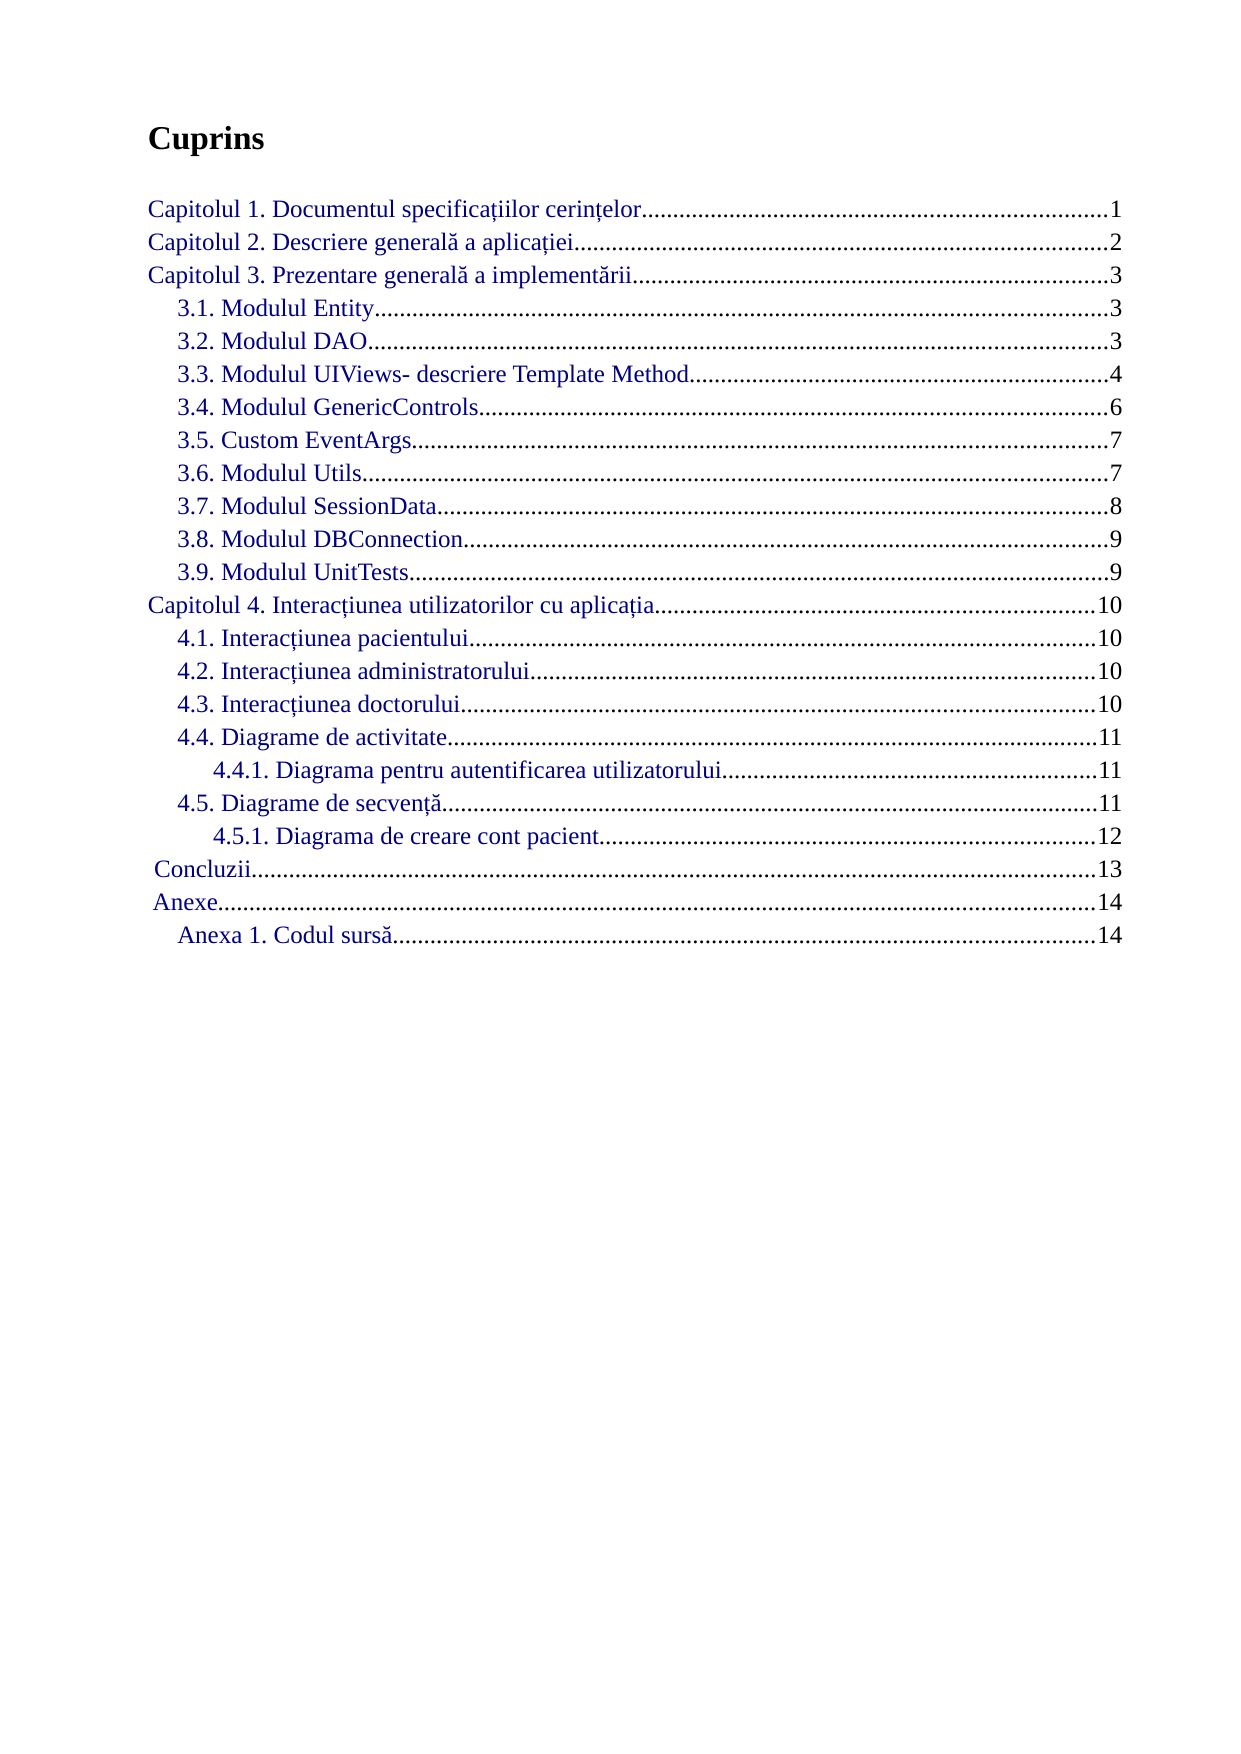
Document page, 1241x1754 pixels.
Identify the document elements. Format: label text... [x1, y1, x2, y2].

text 3.9. Modulul UnitTests 9 [177, 557, 1122, 586]
text 3.8. Modulul DBConnection 9 [177, 524, 1122, 553]
text 3.2. Modulul DAO 3 [177, 326, 1122, 354]
text 3.6. Modulul Utils 7 [177, 458, 1122, 487]
text 4.2. Interacțiunea administratorului 10 [177, 656, 1122, 685]
text Anexe 14 [148, 887, 1122, 916]
text 3.7. Modulul SessionData 8 [177, 491, 1122, 519]
text 4.4. Diagrame de activitate 11 [177, 722, 1122, 751]
text Concluzii 13 [148, 854, 1122, 883]
text 4.5.1. Diagrama de creare cont pacient 12 [207, 821, 1122, 850]
text Anexa 1. Codul sursă 14 [177, 920, 1122, 949]
subtitle Cuprins [148, 118, 1122, 156]
text Capitolul 1. Documentul specificațiilor cerințelor 1 [148, 194, 1122, 222]
text 4.3. Interacțiunea doctorului 10 [177, 689, 1122, 718]
text 4.4.1. Diagrama pentru autentificarea utilizatorului 11 [207, 755, 1122, 784]
text 3.1. Modulul Entity 3 [177, 293, 1122, 321]
text Capitolul 4. Interacțiunea utilizatorilor cu aplicația 10 [148, 590, 1122, 619]
text 4.5. Diagrame de secvență 11 [177, 788, 1122, 817]
text 3.3. Modulul UIViews- descriere Template Method 4 [177, 359, 1122, 387]
text 3.5. Custom EventArgs 7 [177, 425, 1122, 453]
text 4.1. Interacțiunea pacientului 10 [177, 623, 1122, 652]
text Capitolul 2. Descriere generală a aplicației 2 [148, 227, 1122, 255]
text 3.4. Modulul GenericControls 6 [177, 392, 1122, 421]
text Capitolul 3. Prezentare generală a implementării 3 [148, 260, 1122, 288]
